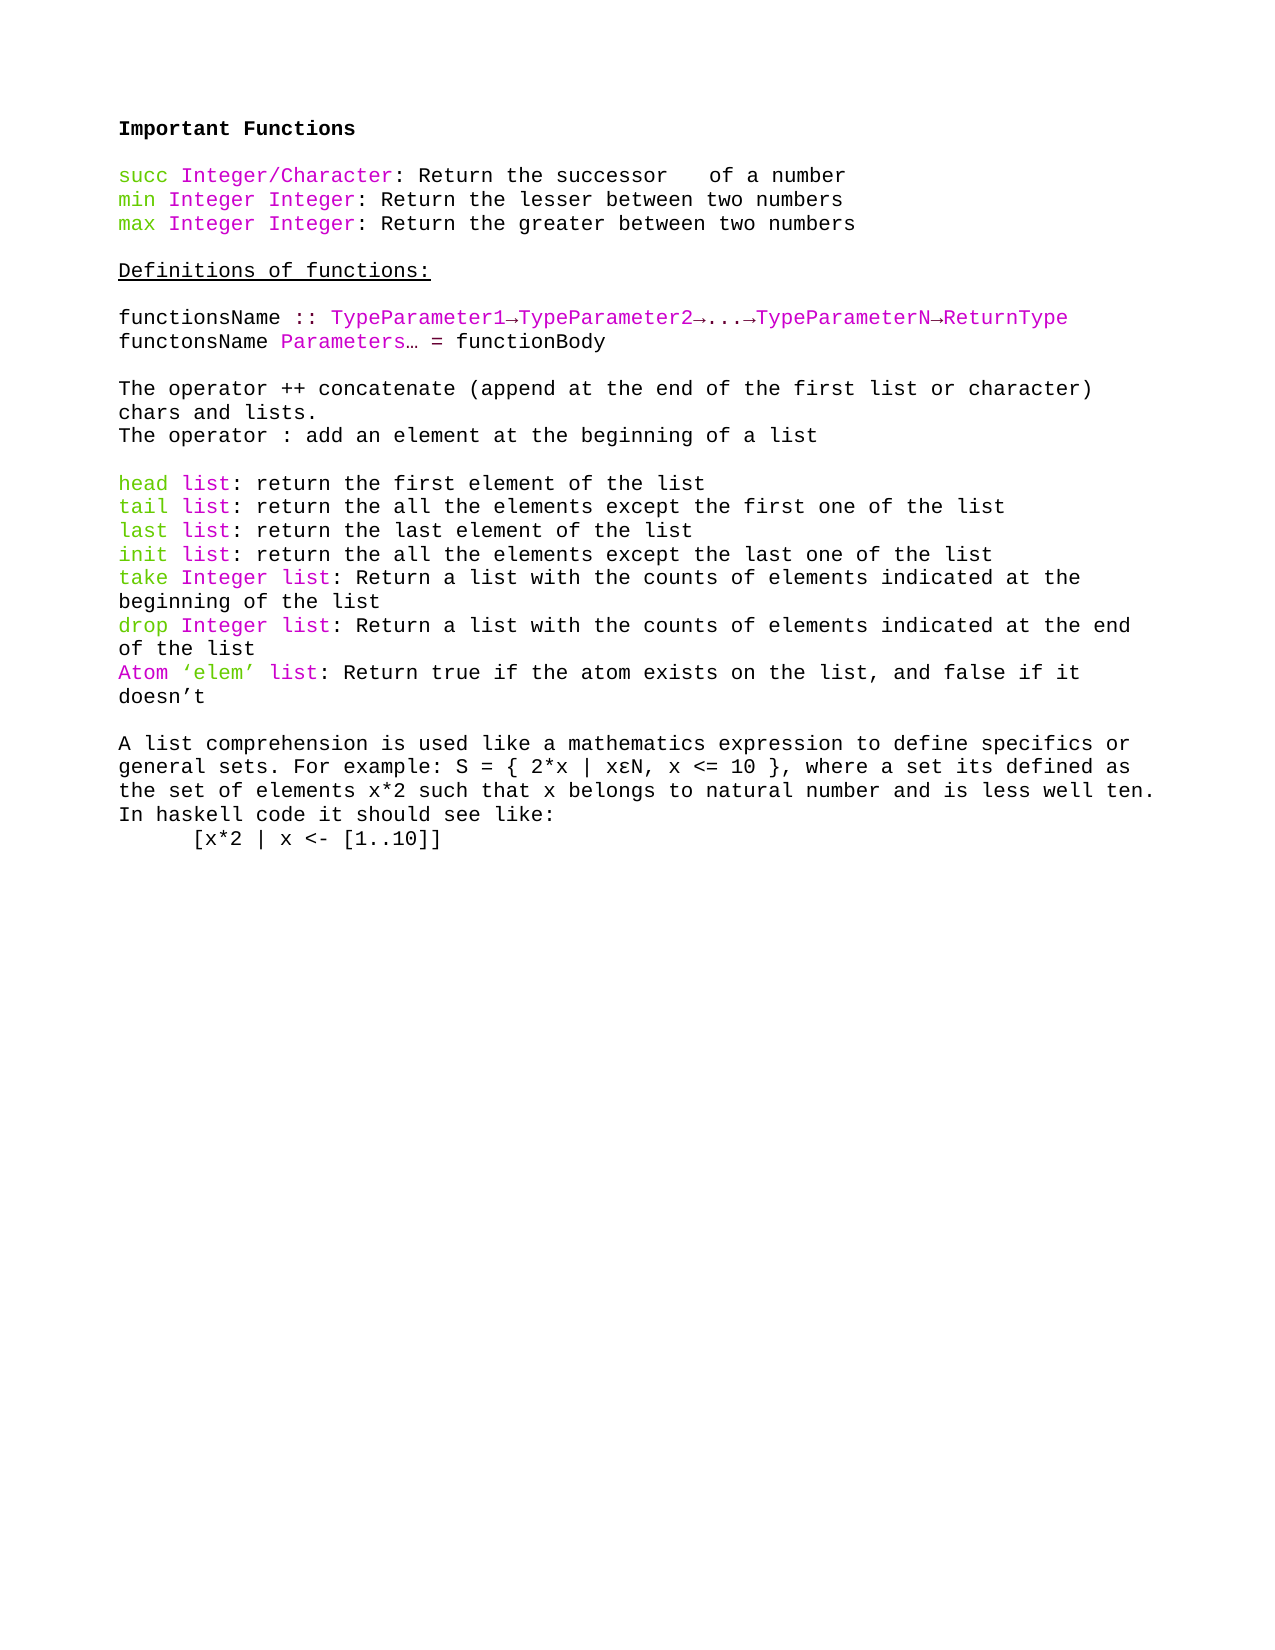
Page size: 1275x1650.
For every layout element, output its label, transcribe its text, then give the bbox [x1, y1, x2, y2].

text Definitions of functions: [118, 260, 1157, 284]
text head list: return the first element of the list [118, 473, 1157, 496]
text take Integer list: Return a list with the counts of elements indicated at the beginning of the list [118, 567, 1157, 615]
text Important Functions [118, 118, 1157, 142]
text max Integer Integer: Return the greater between two numbers [118, 213, 1157, 236]
text drop Integer list: Return a list with the counts of elements indicated at the end of the list [118, 615, 1157, 662]
text min Integer Integer: Return the lesser between two numbers [118, 189, 1157, 213]
text functionsName :: TypeParameter1→TypeParameter2→...→TypeParameterN→ReturnType [118, 307, 1157, 331]
text Atom ‘elem’ list: Return true if the atom exists on the list, and false if it doesn’t [118, 662, 1157, 709]
text succ Integer/Character: Return the successor of a number [118, 165, 1157, 189]
text [x*2 | x <- [1..10]] [118, 827, 1157, 851]
text last list: return the last element of the list [118, 520, 1157, 544]
text functonsName Parameters… = functionBody [118, 331, 1157, 354]
text A list comprehension is used like a mathematics expression to define specifics or general sets. For example: S = { 2*x | xεN, x <= 10 }, where a set its defined as the set of elements x*2 such that x belongs to natural number and is less well ten. In haskell code it should see like: [118, 733, 1157, 827]
text init list: return the all the elements except the last one of the list [118, 544, 1157, 567]
text tail list: return the all the elements except the first one of the list [118, 496, 1157, 520]
text The operator ++ concatenate (append at the end of the first list or character) chars and lists. [118, 378, 1157, 426]
text The operator : add an element at the beginning of a list [118, 426, 1157, 449]
